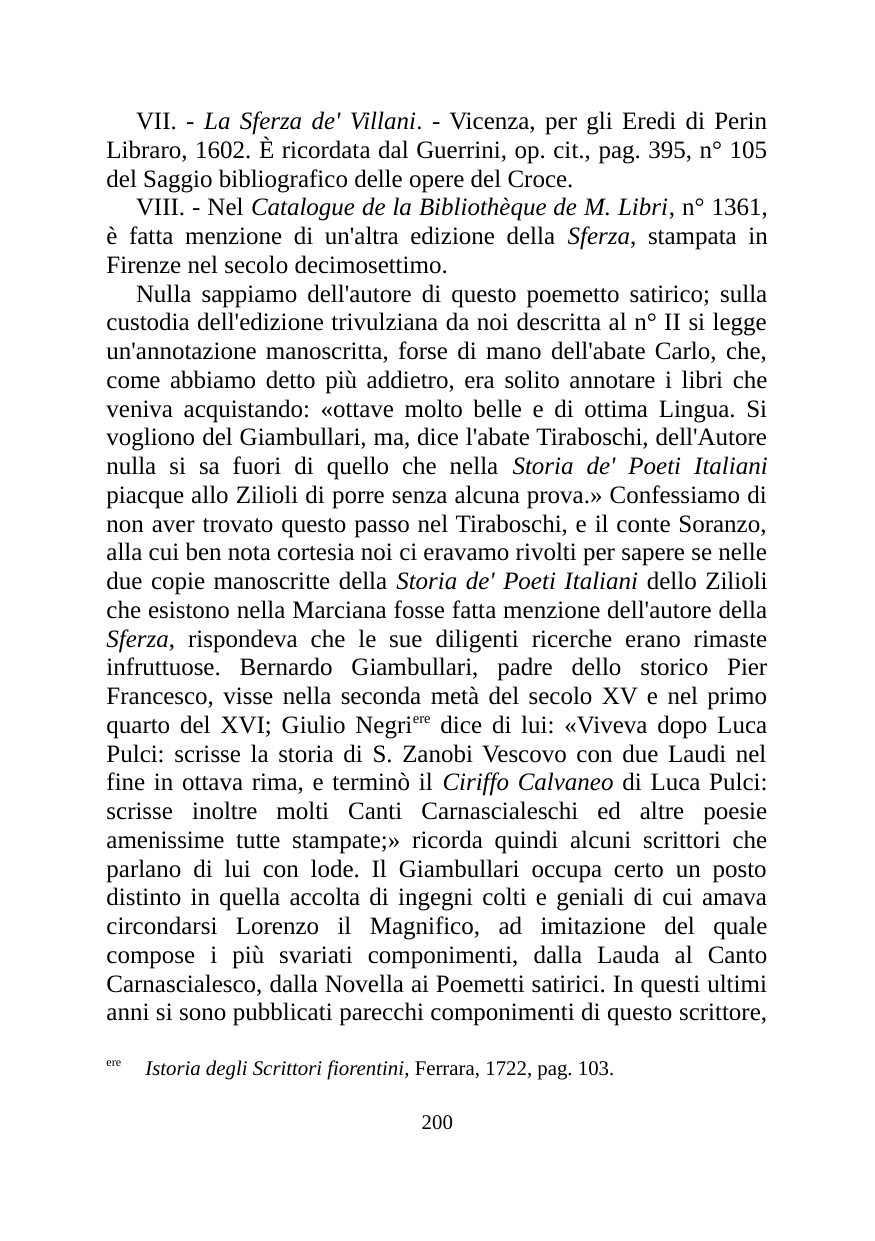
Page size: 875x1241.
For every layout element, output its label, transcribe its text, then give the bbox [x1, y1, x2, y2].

text Istoria degli Scrittori fiorentini, Ferrara, 1722, pag. 103. [106, 1052, 768, 1080]
text Nulla sappiamo dell'autore di questo poemetto satirico; sulla custodia dell'edizione trivulziana da noi descritta al n° II si legge un'annotazione manoscritta, forse di mano dell'abate Carlo, che, come abbiamo detto più addietro, era solito annotare i libri che veniva acquistando: «ottave molto belle e di ottima Lingua. Si vogliono del Giambullari, ma, dice l'abate Tiraboschi, dell'Autore nulla si sa fuori di quello che nella Storia de' Poeti Italiani piacque allo Zilioli di porre senza alcuna prova.» Confessiamo di non aver trovato questo passo nel Tiraboschi, e il conte Soranzo, alla cui ben nota cortesia noi ci eravamo rivolti per sapere se nelle due copie manoscritte della Storia de' Poeti Italiani dello Zilioli che esistono nella Marciana fosse fatta menzione dell'autore della Sferza, rispondeva che le sue diligenti ricerche erano rimaste infruttuose. Bernardo Giambullari, padre dello storico Pier Francesco, visse nella seconda metà del secolo XV e nel primo quarto del XVI; Giulio Negri dice di lui: «Viveva dopo Luca Pulci: scrisse la storia di S. Zanobi Vescovo con due Laudi nel fine in ottava rima, e terminò il Ciriffo Calvaneo di Luca Pulci: scrisse inoltre molti Canti Carnascialeschi ed altre poesie amenissime tutte stampate;» ricorda quindi alcuni scrittori che parlano di lui con lode. Il Giambullari occupa certo un posto distinto in quella accolta di ingegni colti e geniali di cui amava circondarsi Lorenzo il Magnifico, ad imitazione del quale compose i più svariati componimenti, dalla Lauda al Canto Carnascialesco, dalla Novella ai Poemetti satirici. In questi ultimi anni si sono pubblicati parecchi componimenti di questo scrittore, [106, 279, 768, 1026]
text VII. - La Sferza de' Villani. - Vicenza, per gli Eredi di Perin Libraro, 1602. È ricordata dal Guerrini, op. cit., pag. 395, n° 105 del Saggio bibliografico delle opere del Croce. [106, 106, 768, 192]
text VIII. - Nel Catalogue de la Bibliothèque de M. Libri, n° 1361, è fatta menzione di un'altra edizione della Sferza, stampata in Firenze nel secolo decimosettimo. [106, 192, 768, 279]
